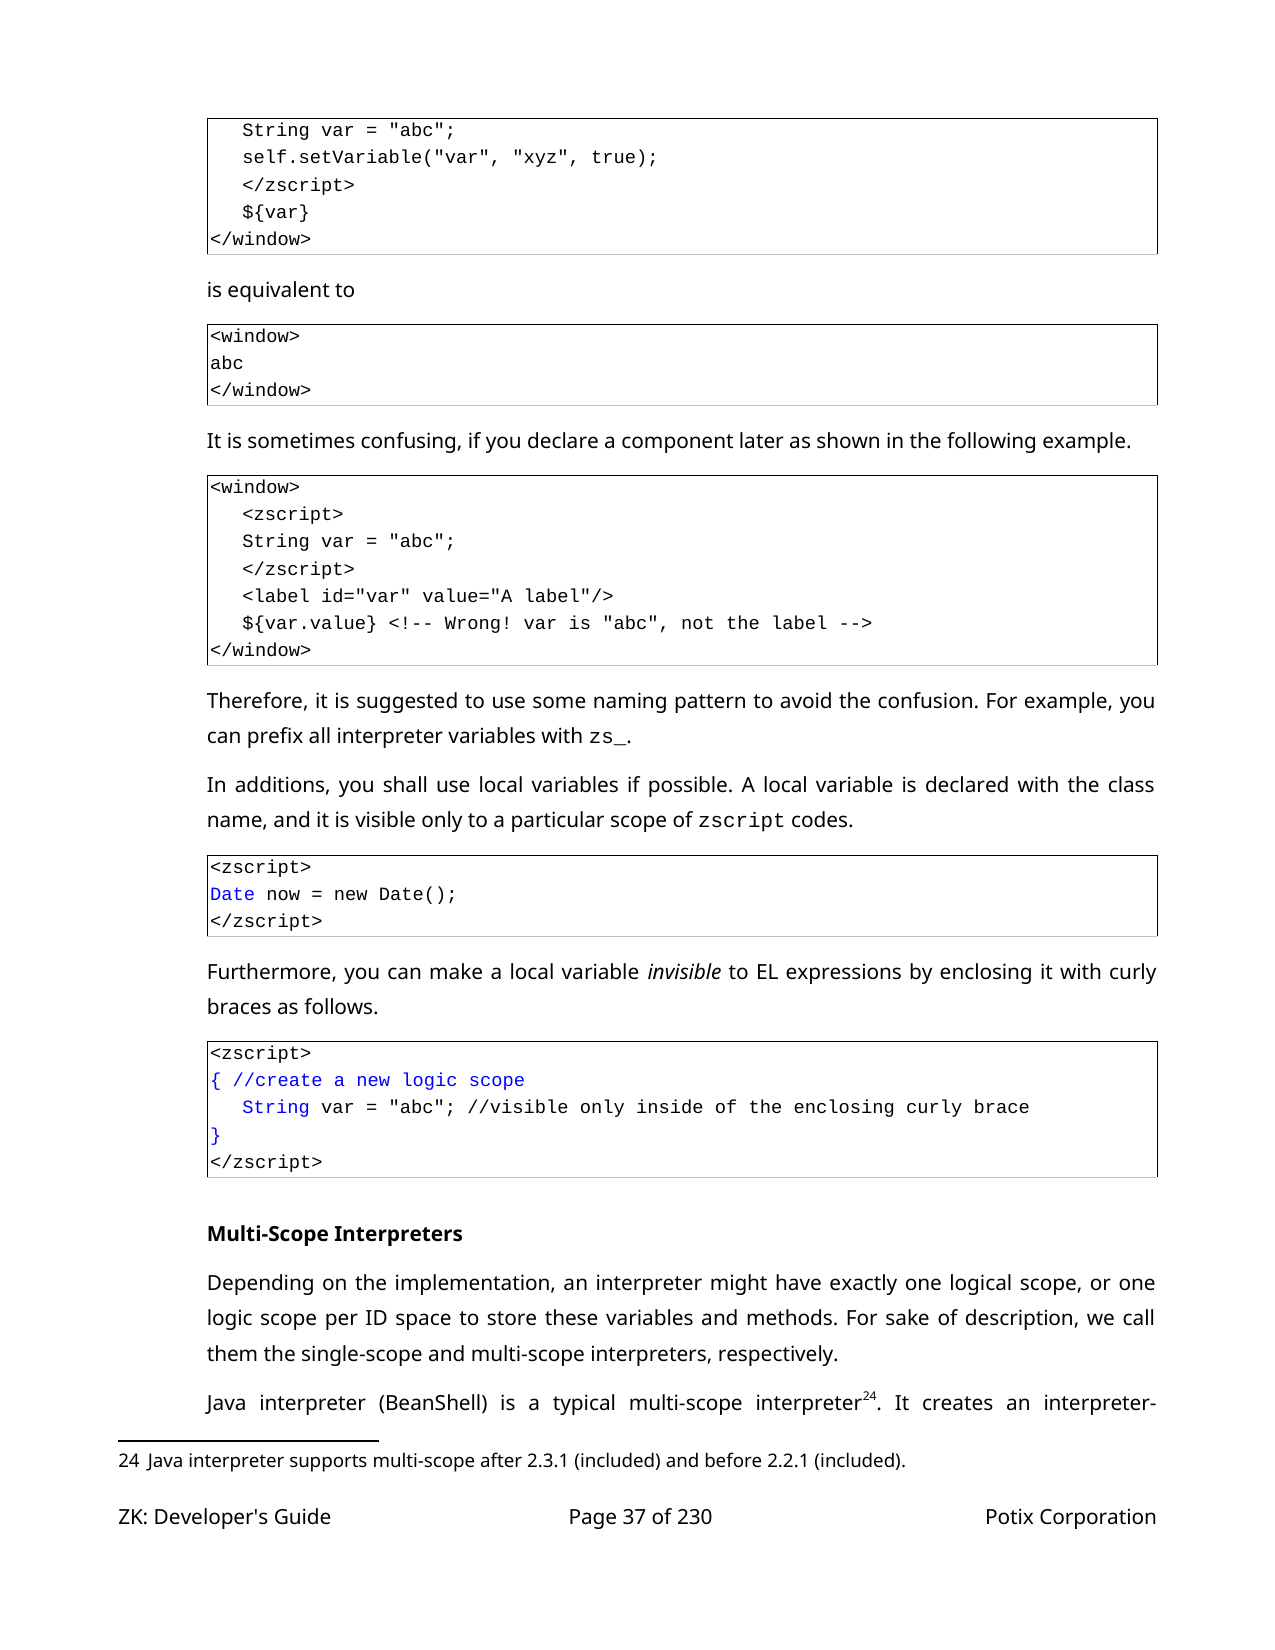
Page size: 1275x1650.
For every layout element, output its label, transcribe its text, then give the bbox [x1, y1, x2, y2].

text In additions, you shall use local variables if possible. A local variable is declared with the class name, and it is visible only to a particular scope of zscript codes. [207, 770, 1157, 834]
text <window> [208, 325, 1157, 348]
text It is sometimes confusing, if you declare a component later as shown in the following example. [207, 426, 1157, 454]
text String var = "abc"; [208, 529, 1157, 553]
text <zscript> [208, 502, 1157, 526]
text <label id="var" value="A label"/> [208, 583, 1157, 608]
text </zscript> [208, 909, 1157, 936]
text { //create a new logic scope [208, 1068, 1157, 1092]
text Therefore, it is suggested to use some naming pattern to avoid the confusion. For example, you can prefix all interpreter variables with zs_. [207, 686, 1157, 749]
text </zscript> [208, 1150, 1157, 1177]
text <zscript> [208, 1042, 1157, 1065]
text <zscript> [208, 856, 1157, 879]
text is equivalent to [207, 275, 1157, 303]
text String var = "abc"; [208, 119, 1157, 142]
text Java interpreter supports multi-scope after 2.3.1 (included) and before 2.2.1 (included). [118, 1447, 1157, 1473]
text <window> [208, 476, 1157, 499]
text ${var} [208, 200, 1157, 224]
text </zscript> [208, 556, 1157, 581]
text Date now = new Date(); [208, 882, 1157, 906]
text ${var.value} <!-- Wrong! var is "abc", not the label --> [208, 611, 1157, 635]
subtitle Multi-Scope Interpreters [207, 1219, 1157, 1248]
text </window> [208, 227, 1157, 254]
text </window> [208, 638, 1157, 665]
text } [208, 1122, 1157, 1147]
text </zscript> [208, 172, 1157, 197]
text abc [208, 351, 1157, 375]
text self.setVariable("var", "xyz", true); [208, 145, 1157, 169]
text String var = "abc"; //visible only inside of the enclosing curly brace [208, 1095, 1157, 1119]
text Depending on the implementation, an interpreter might have exactly one logical scope, or one logic scope per ID space to store these variables and methods. For sake of description, we call them the single-scope and multi-scope interpreters, respectively. [207, 1268, 1157, 1367]
text </window> [208, 378, 1157, 405]
text Furthermore, you can make a local variable invisible to EL expressions by enclosing it with curly braces as follows. [207, 957, 1157, 1020]
text Java interpreter (BeanShell) is a typical multi-scope interpreter. It creates an interpreter- [207, 1388, 1157, 1416]
